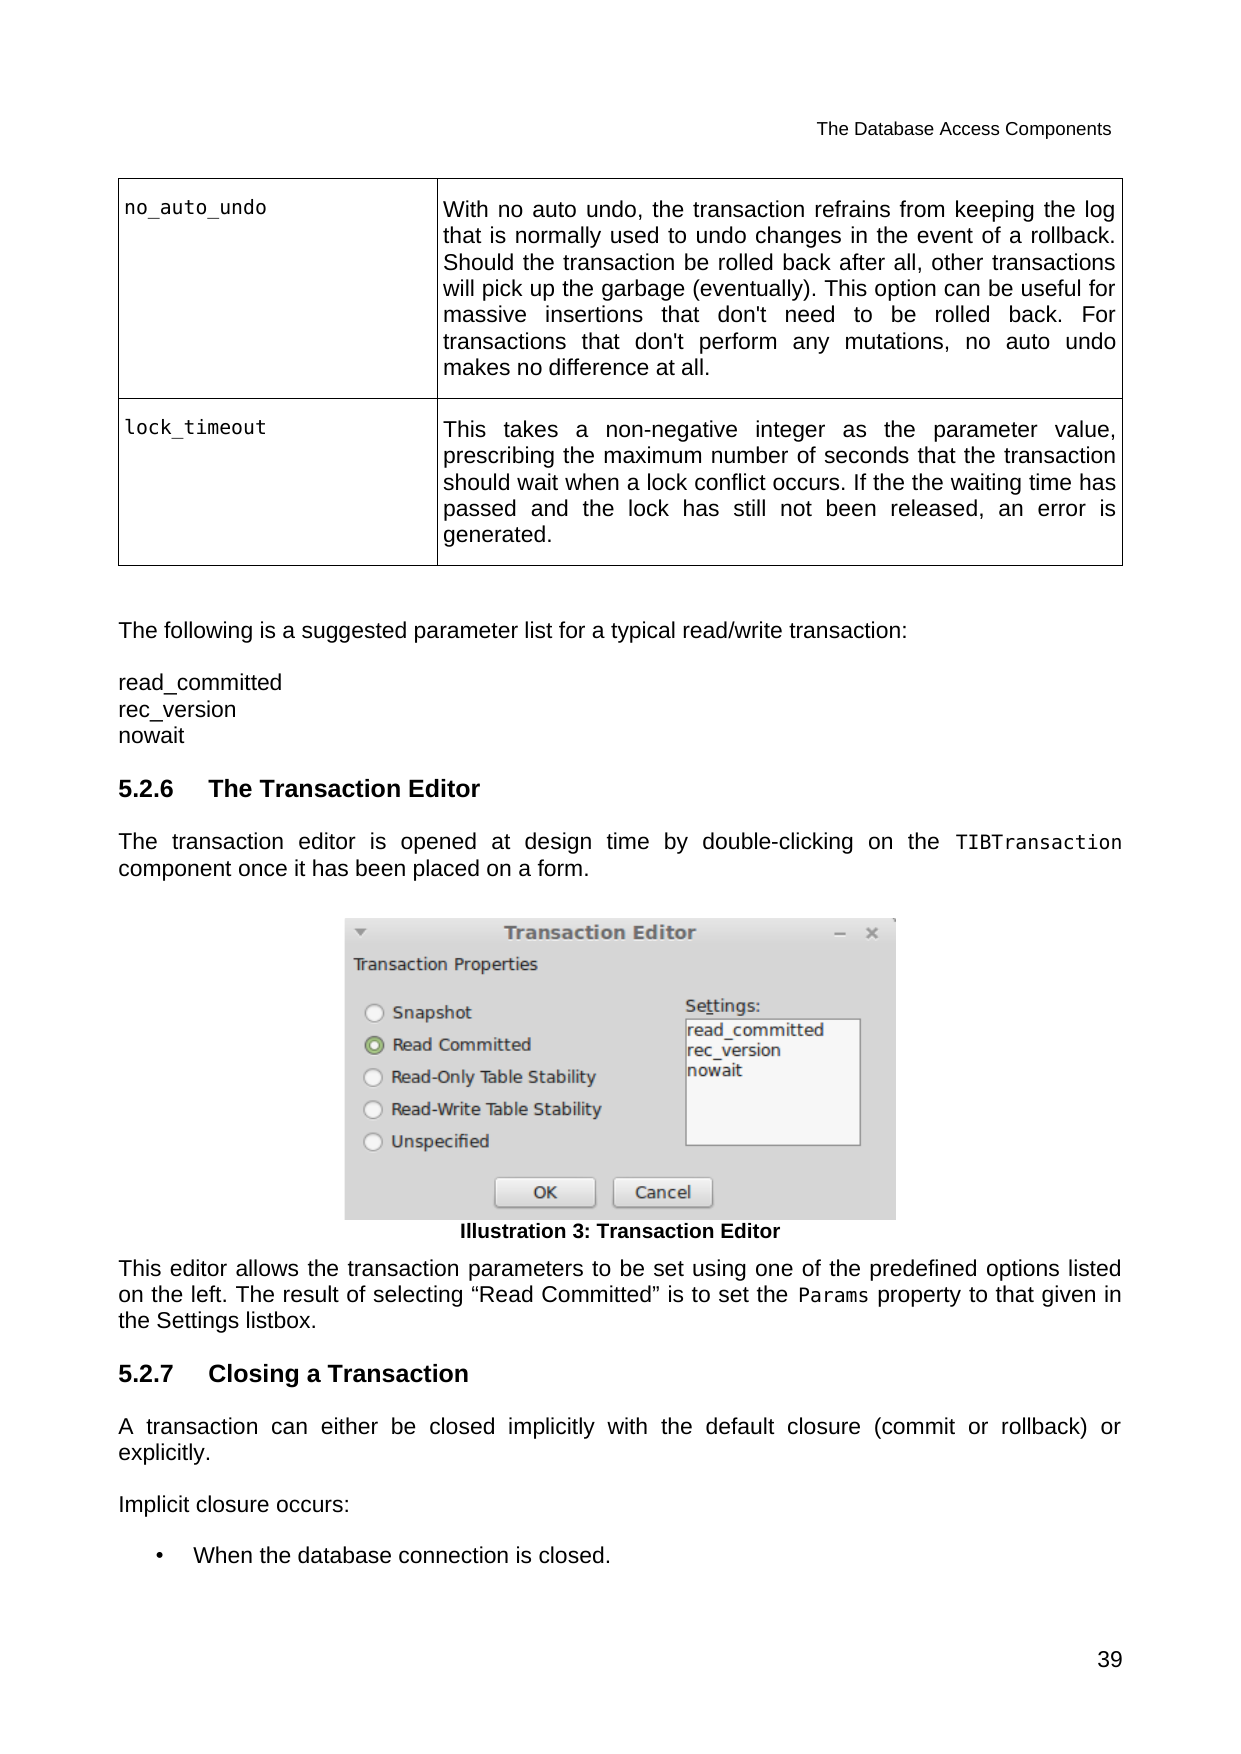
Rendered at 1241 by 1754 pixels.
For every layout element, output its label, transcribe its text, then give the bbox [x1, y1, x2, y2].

text This editor allows the transaction parameters to be set using one of the predefined options listed on the left. The result of selecting “Read Committed” is to set the Params property to that given in the Settings listbox. [118, 1216, 1122, 1334]
text nowait [118, 722, 1122, 748]
subtitle Closing a Transaction [118, 1359, 1122, 1387]
table_cell lock_timeout [119, 399, 437, 565]
subtitle The Transaction Editor [118, 774, 1122, 803]
text A transaction can either be closed implicitly with the default closure (commit or rollback) or explicitly. [118, 1413, 1122, 1466]
list When the database connection is closed. [156, 1542, 1122, 1568]
text Implicit closure occurs: [118, 1491, 1122, 1517]
table_cell no_auto_undo [119, 179, 437, 398]
text The transaction editor is opened at design time by double-clicking on the TIBTransaction component once it has been placed on a form. [118, 828, 1122, 881]
text read_committed [118, 669, 1122, 696]
picture [344, 918, 896, 1220]
table_cell With no auto undo, the transaction refrains from keeping the log that is normally used to undo changes in the event of a rollback. Should the transaction be rolled back after all, other transactions will pick up the garbage (eventually). This option can be useful for massive insertions that don't need to be rolled back. For transactions that don't perform any mutations, no auto undo makes no difference at all. [438, 179, 1122, 398]
table_cell This takes a non-negative integer as the parameter value, prescribing the maximum number of seconds that the transaction should wait when a lock conflict occurs. If the the waiting time has passed and the lock has still not been released, an error is generated. [438, 399, 1122, 565]
text rec_version [118, 696, 1122, 722]
text Illustration 3: Transaction Editor [344, 1220, 896, 1243]
text The following is a suggested parameter list for a typical read/write transaction: [118, 617, 1122, 644]
